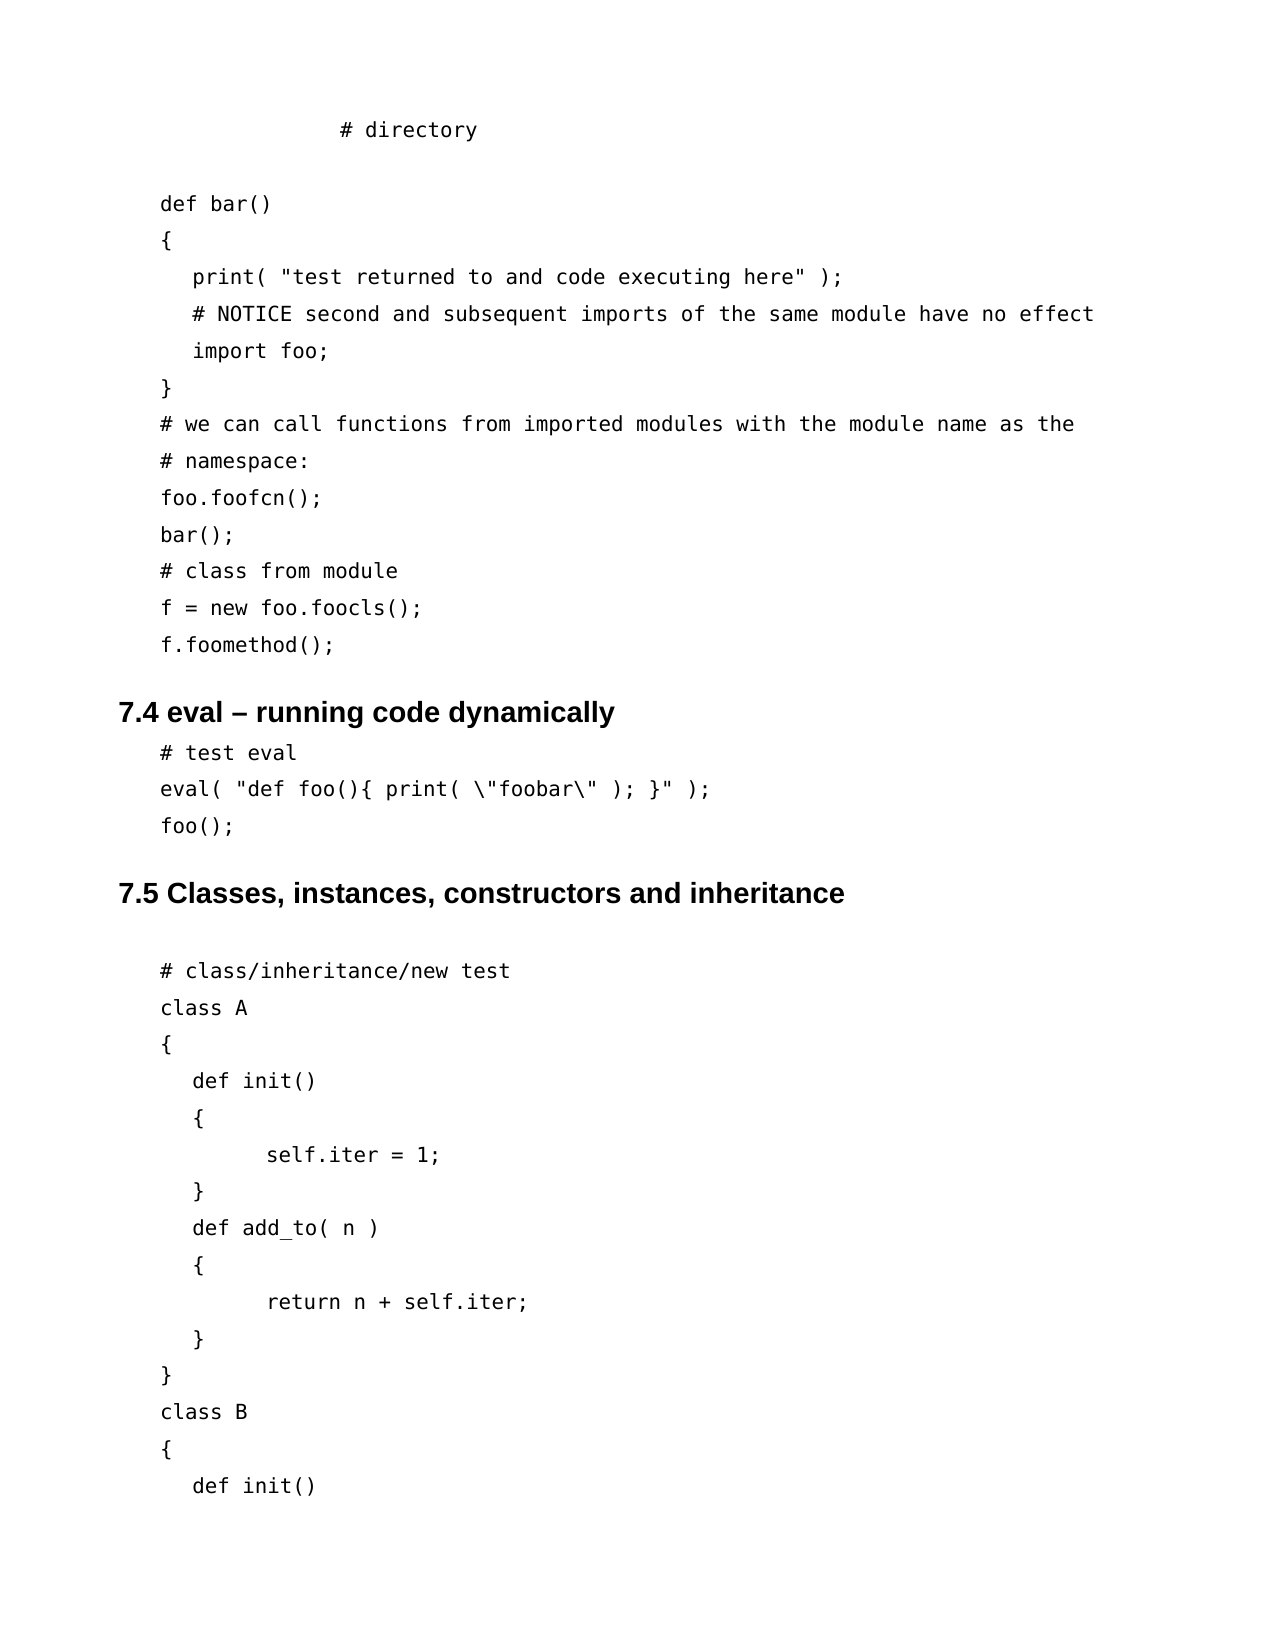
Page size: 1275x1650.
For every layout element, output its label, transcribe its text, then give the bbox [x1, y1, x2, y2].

text class B [118, 1400, 1157, 1424]
text # class/inheritance/new test [118, 959, 1157, 983]
text # test eval [118, 741, 1157, 765]
text # class from module [118, 559, 1157, 584]
text f.foomethod(); [118, 633, 1157, 657]
text { [118, 1106, 1157, 1130]
text } [118, 1363, 1157, 1388]
text # NOTICE second and subsequent imports of the same module have no effect [118, 302, 1157, 326]
text { [118, 1437, 1157, 1461]
text foo(); [118, 814, 1157, 838]
text } [118, 1327, 1157, 1351]
text def add_to( n ) [118, 1216, 1157, 1241]
text { [118, 1253, 1157, 1277]
text import foo; [118, 339, 1157, 363]
subtitle 7.5 Classes, instances, constructors and inheritance [118, 876, 1157, 909]
text print( "test returned to and code executing here" ); [118, 265, 1157, 289]
text def bar() [118, 192, 1157, 216]
text self.iter = 1; [118, 1143, 1157, 1167]
text class A [118, 996, 1157, 1020]
text f = new foo.foocls(); [118, 596, 1157, 620]
text # we can call functions from imported modules with the module name as the [118, 412, 1157, 437]
text return n + self.iter; [118, 1290, 1157, 1314]
text } [118, 376, 1157, 400]
text def init() [118, 1069, 1157, 1093]
text # namespace: [118, 449, 1157, 473]
text bar(); [118, 523, 1157, 547]
text { [118, 1032, 1157, 1057]
text # directory [118, 118, 1157, 142]
subtitle 7.4 eval – running code dynamically [118, 695, 1157, 728]
text { [118, 228, 1157, 253]
text foo.foofcn(); [118, 486, 1157, 510]
text eval( "def foo(){ print( \"foobar\" ); }" ); [118, 777, 1157, 802]
text def init() [118, 1474, 1157, 1498]
text } [118, 1179, 1157, 1204]
